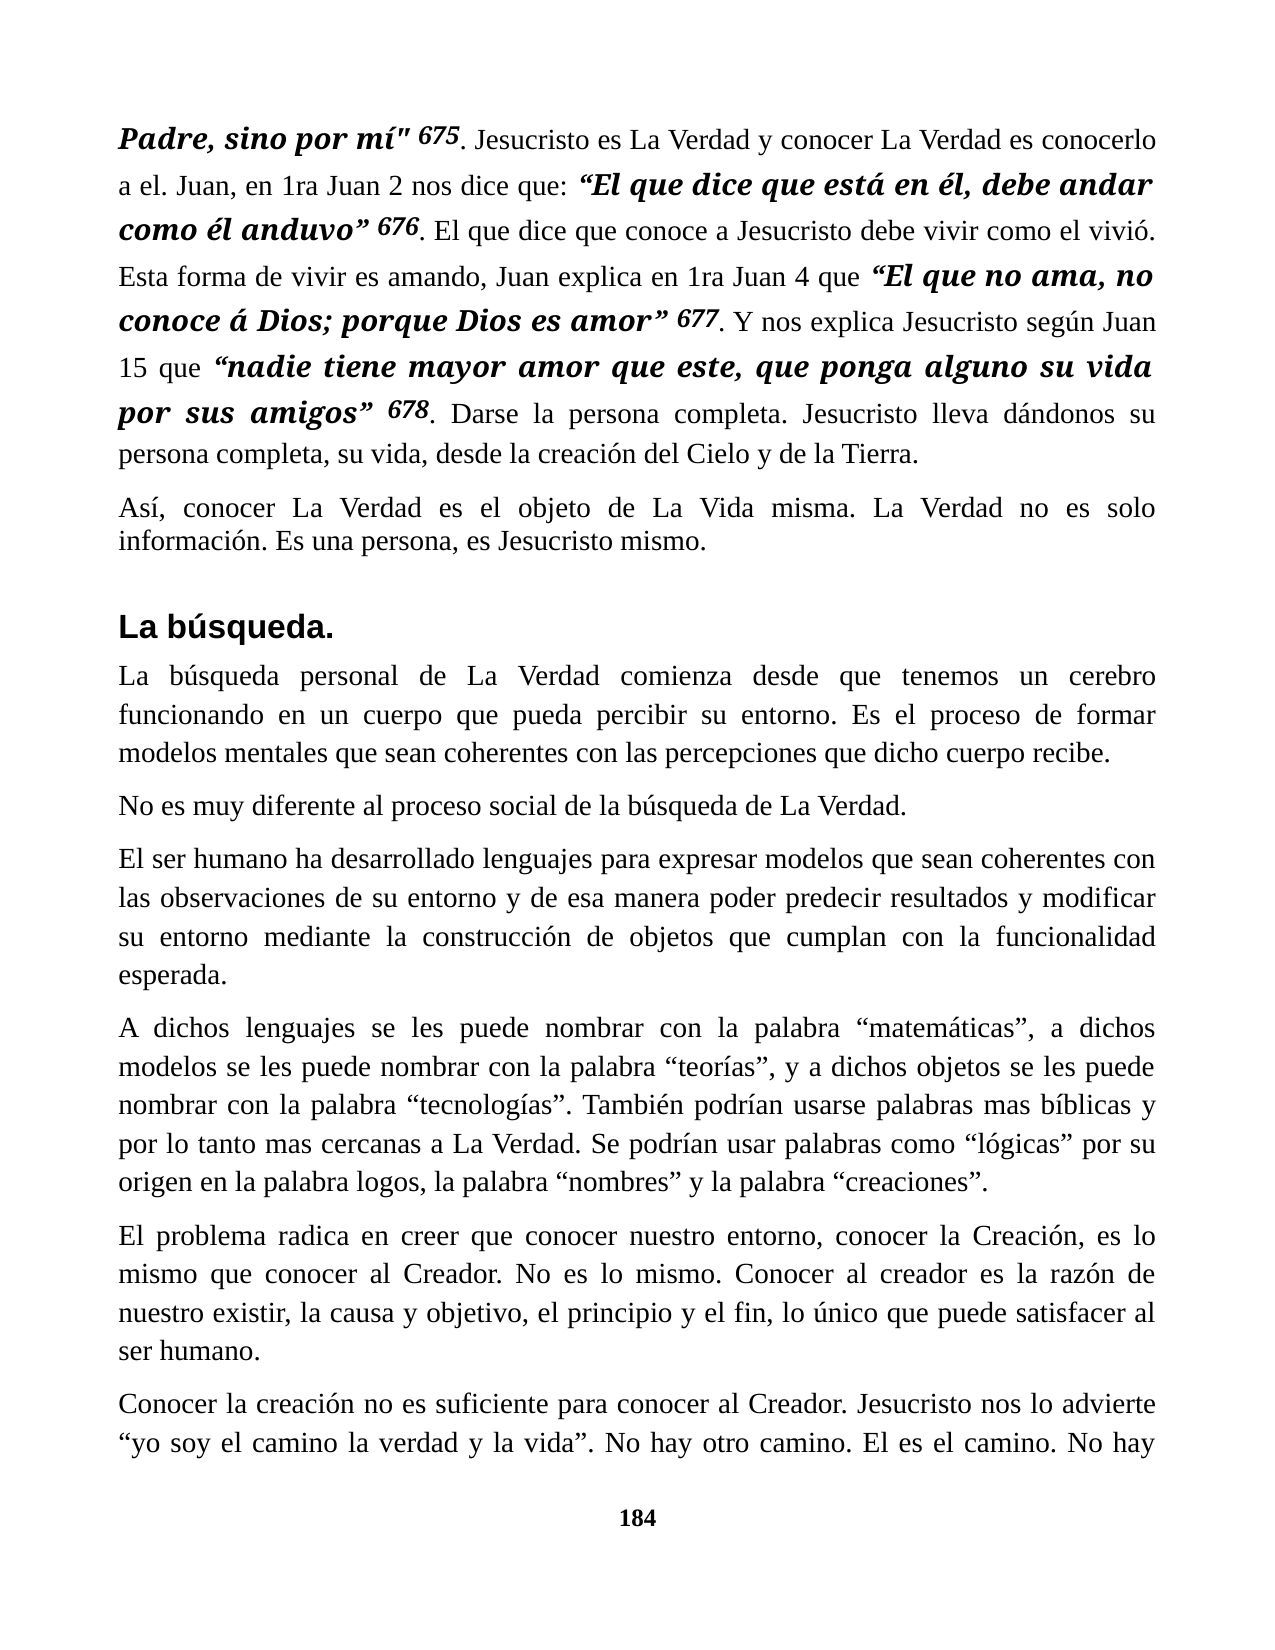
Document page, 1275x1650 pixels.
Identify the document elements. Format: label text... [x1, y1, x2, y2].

text El problema radica en creer que conocer nuestro entorno, conocer la Creación, es lo mismo que conocer al Creador. No es lo mismo. Conocer al creador es la razón de nuestro existir, la causa y objetivo, el principio y el fin, lo único que puede satisfacer al ser humano. [118, 1218, 1157, 1367]
text No es muy diferente al proceso social de la búsqueda de La Verdad. [118, 788, 1157, 822]
subtitle La búsqueda. [118, 607, 1157, 646]
text A dichos lenguajes se les puede nombrar con la palabra “matemáticas”, a dichos modelos se les puede nombrar con la palabra “teorías”, y a dichos objetos se les puede nombrar con la palabra “tecnologías”. También podrían usarse palabras mas bíblicas y por lo tanto mas cercanas a La Verdad. Se podrían usar palabras como “lógicas” por su origen en la palabra logos, la palabra “nombres” y la palabra “creaciones”. [118, 1010, 1157, 1198]
text El ser humano ha desarrollado lenguajes para expresar modelos que sean coherentes con las observaciones de su entorno y de esa manera poder predecir resultados y modificar su entorno mediante la construcción de objetos que cumplan con la funcionalidad esperada. [118, 842, 1157, 991]
text Padre, sino por mí" . Jesucristo es La Verdad y conocer La Verdad es conocerlo a el. Juan, en 1ra Juan 2 nos dice que: “El que dice que está en él, debe andar como él anduvo” . El que dice que conoce a Jesucristo debe vivir como el vivió. Esta forma de vivir es amando, Juan explica en 1ra Juan 4 que “El que no ama, no conoce á Dios; porque Dios es amor” . Y nos explica Jesucristo según Juan 15 que “nadie tiene mayor amor que este, que ponga alguno su vida por sus amigos” . Darse la persona completa. Jesucristo lleva dándonos su persona completa, su vida, desde la creación del Cielo y de la Tierra. [118, 118, 1157, 470]
text Conocer la creación no es suficiente para conocer al Creador. Jesucristo nos lo advierte “yo soy el camino la verdad y la vida”. No hay otro camino. El es el camino. No hay [118, 1386, 1157, 1458]
text Así, conocer La Verdad es el objeto de La Vida misma. La Verdad no es solo información. Es una persona, es Jesucristo mismo. [118, 490, 1157, 557]
text La búsqueda personal de La Verdad comienza desde que tenemos un cerebro funcionando en un cuerpo que pueda percibir su entorno. Es el proceso de formar modelos mentales que sean coherentes con las percepciones que dicho cuerpo recibe. [118, 658, 1157, 769]
